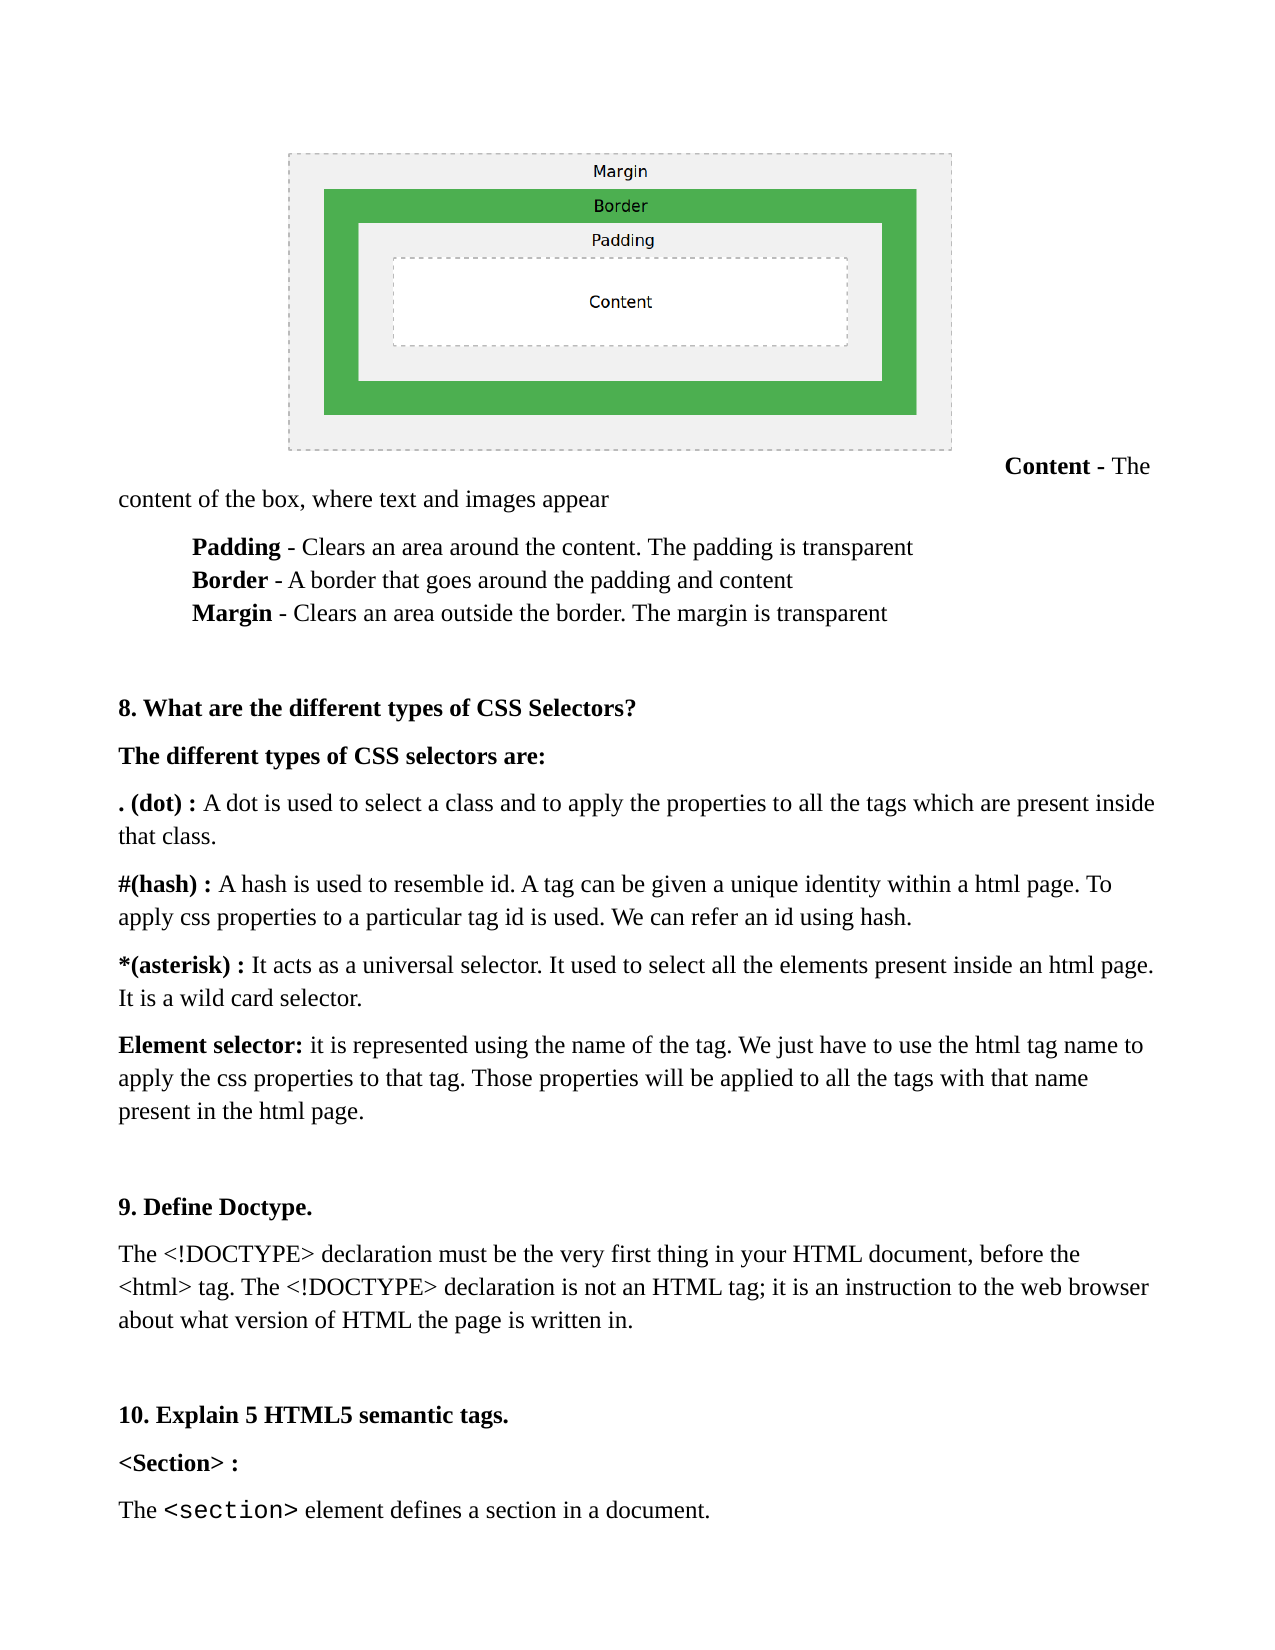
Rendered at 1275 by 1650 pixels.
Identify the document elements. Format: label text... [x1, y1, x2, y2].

text 8. What are the different types of CSS Selectors? [118, 693, 1157, 722]
list Margin - Clears an area outside the border. The margin is transparent [162, 598, 1157, 627]
list Border - A border that goes around the padding and content [162, 565, 1157, 594]
picture [282, 139, 955, 454]
text #(hash) : A hash is used to resemble id. A tag can be given a unique identity within a html page. To apply css properties to a particular tag id is used. We can refer an id using hash. [118, 869, 1157, 931]
text . (dot) : A dot is used to select a class and to apply the properties to all the tags which are present inside that class. [118, 788, 1157, 850]
text <Section> : [118, 1448, 1157, 1477]
text The <!DOCTYPE> declaration must be the very first thing in your HTML document, before the <html> tag. The <!DOCTYPE> declaration is not an HTML tag; it is an instruction to the web browser about what version of HTML the page is written in. [118, 1239, 1157, 1334]
list Padding - Clears an area around the content. The padding is transparent [162, 532, 1157, 561]
text The <section> element defines a section in a document. [118, 1496, 1157, 1526]
text 10. Explain 5 HTML5 semantic tags. [118, 1400, 1157, 1429]
text *(asterisk) : It acts as a universal selector. It used to select all the elements present inside an html page. It is a wild card selector. [118, 950, 1157, 1011]
text The different types of CSS selectors are: [118, 741, 1157, 769]
text 9. Define Doctype. [118, 1192, 1157, 1220]
text Element selector: it is represented using the name of the tag. We just have to use the html tag name to apply the css properties to that tag. Those properties will be applied to all the tags with that name present in the html page. [118, 1030, 1157, 1125]
text Content - The content of the box, where text and images appear [118, 451, 1157, 513]
